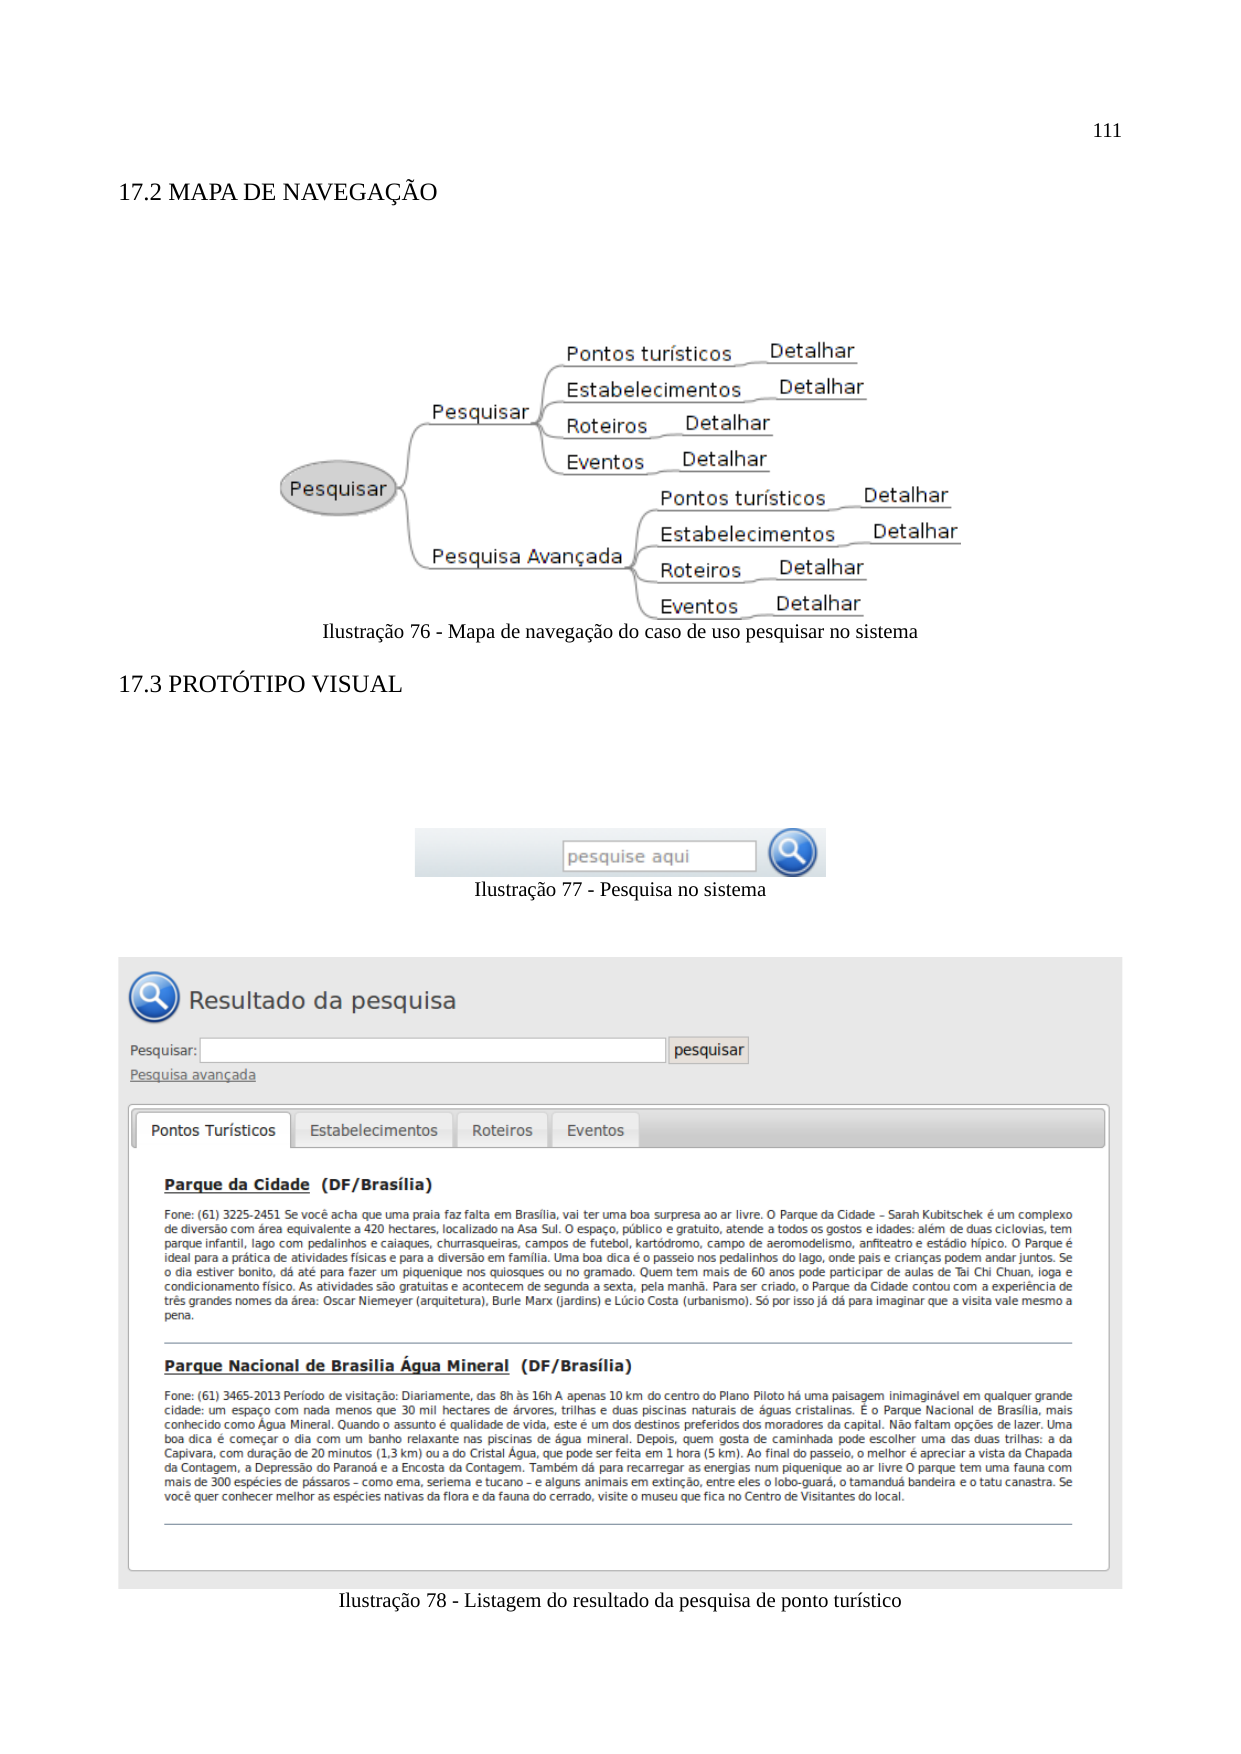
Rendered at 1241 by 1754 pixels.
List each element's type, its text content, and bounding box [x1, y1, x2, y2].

picture [279, 336, 961, 620]
text Ilustração 77 - Pesquisa no sistema [415, 877, 826, 901]
picture [118, 957, 1123, 1589]
text Ilustração 76 - Mapa de navegação do caso de uso pesquisar no sistema [279, 620, 961, 643]
picture [414, 828, 826, 877]
subtitle Protótipo visual [118, 669, 1122, 698]
text Ilustração 78 - Listagem do resultado da pesquisa de ponto turístico [118, 1589, 1122, 1612]
subtitle Mapa de navegação [118, 177, 1122, 206]
